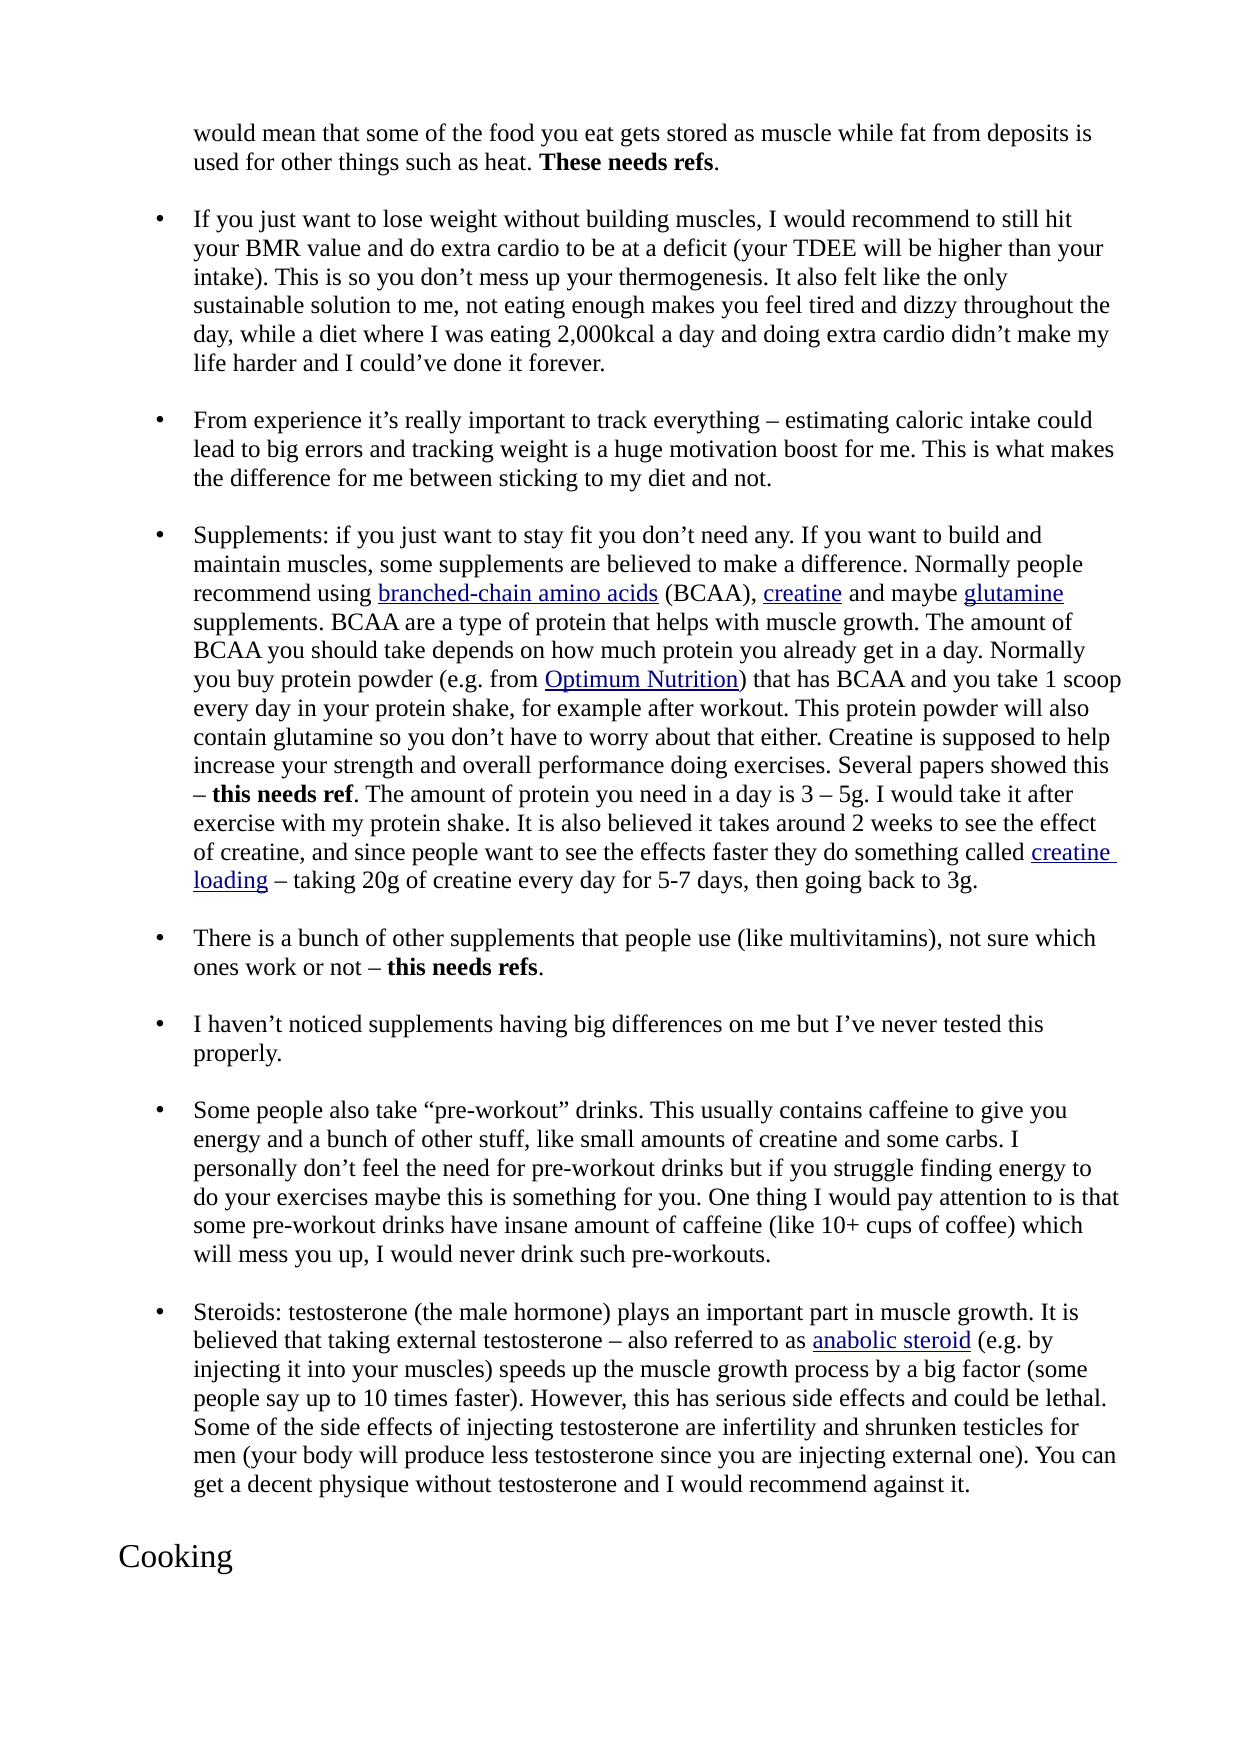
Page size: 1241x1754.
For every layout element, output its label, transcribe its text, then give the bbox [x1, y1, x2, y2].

list From experience it’s really important to track everything – estimating caloric intake could lead to big errors and tracking weight is a huge motivation boost for me. This is what makes the difference for me between sticking to my diet and not. [156, 406, 1122, 492]
list Some people also take “pre-workout” drinks. This usually contains caffeine to give you energy and a bunch of other stuff, like small amounts of creatine and some carbs. I personally don’t feel the need for pre-workout drinks but if you struggle finding energy to do your exercises maybe this is something for you. One thing I would pay attention to is that some pre-workout drinks have insane amount of caffeine (like 10+ cups of coffee) which will mess you up, I would never drink such pre-workouts. [156, 1096, 1122, 1268]
list If you just want to lose weight without building muscles, I would recommend to still hit your BMR value and do extra cardio to be at a deficit (your TDEE will be higher than your intake). This is so you don’t mess up your thermogenesis. It also felt like the only sustainable solution to me, not eating enough makes you feel tired and dizzy throughout the day, while a diet where I was eating 2,000kcal a day and doing extra cardio didn’t make my life harder and I could’ve done it forever. [156, 204, 1122, 377]
list Steroids: testosterone (the male hormone) plays an important part in muscle growth. It is believed that taking external testosterone – also referred to as anabolic steroid (e.g. by injecting it into your muscles) speeds up the muscle growth process by a big factor (some people say up to 10 times faster). However, this has serious side effects and could be lethal. Some of the side effects of injecting testosterone are infertility and shrunken testicles for men (your body will produce less testosterone since you are injecting external one). You can get a decent physique without testosterone and I would recommend against it. [156, 1297, 1122, 1498]
list would mean that some of the food you eat gets stored as muscle while fat from deposits is used for other things such as heat. These needs refs. [156, 118, 1122, 176]
list Supplements: if you just want to stay fit you don’t need any. If you want to build and maintain muscles, some supplements are believed to make a difference. Normally people recommend using branched-chain amino acids (BCAA), creatine and maybe glutamine supplements. BCAA are a type of protein that helps with muscle growth. The amount of BCAA you should take depends on how much protein you already get in a day. Normally you buy protein powder (e.g. from Optimum Nutrition) that has BCAA and you take 1 scoop every day in your protein shake, for example after workout. This protein powder will also contain glutamine so you don’t have to worry about that either. Creatine is supposed to help increase your strength and overall performance doing exercises. Several papers showed this – this needs ref. The amount of protein you need in a day is 3 – 5g. I would take it after exercise with my protein shake. It is also believed it takes around 2 weeks to see the effect of creatine, and since people want to see the effects faster they do something called creatine loading – taking 20g of creatine every day for 5-7 days, then going back to 3g. [156, 521, 1122, 894]
list I haven’t noticed supplements having big differences on me but I’ve never tested this properly. [156, 1009, 1122, 1067]
text Cooking [118, 1536, 1122, 1575]
list There is a bunch of other supplements that people use (like multivitamins), not sure which ones work or not – this needs refs. [156, 923, 1122, 981]
